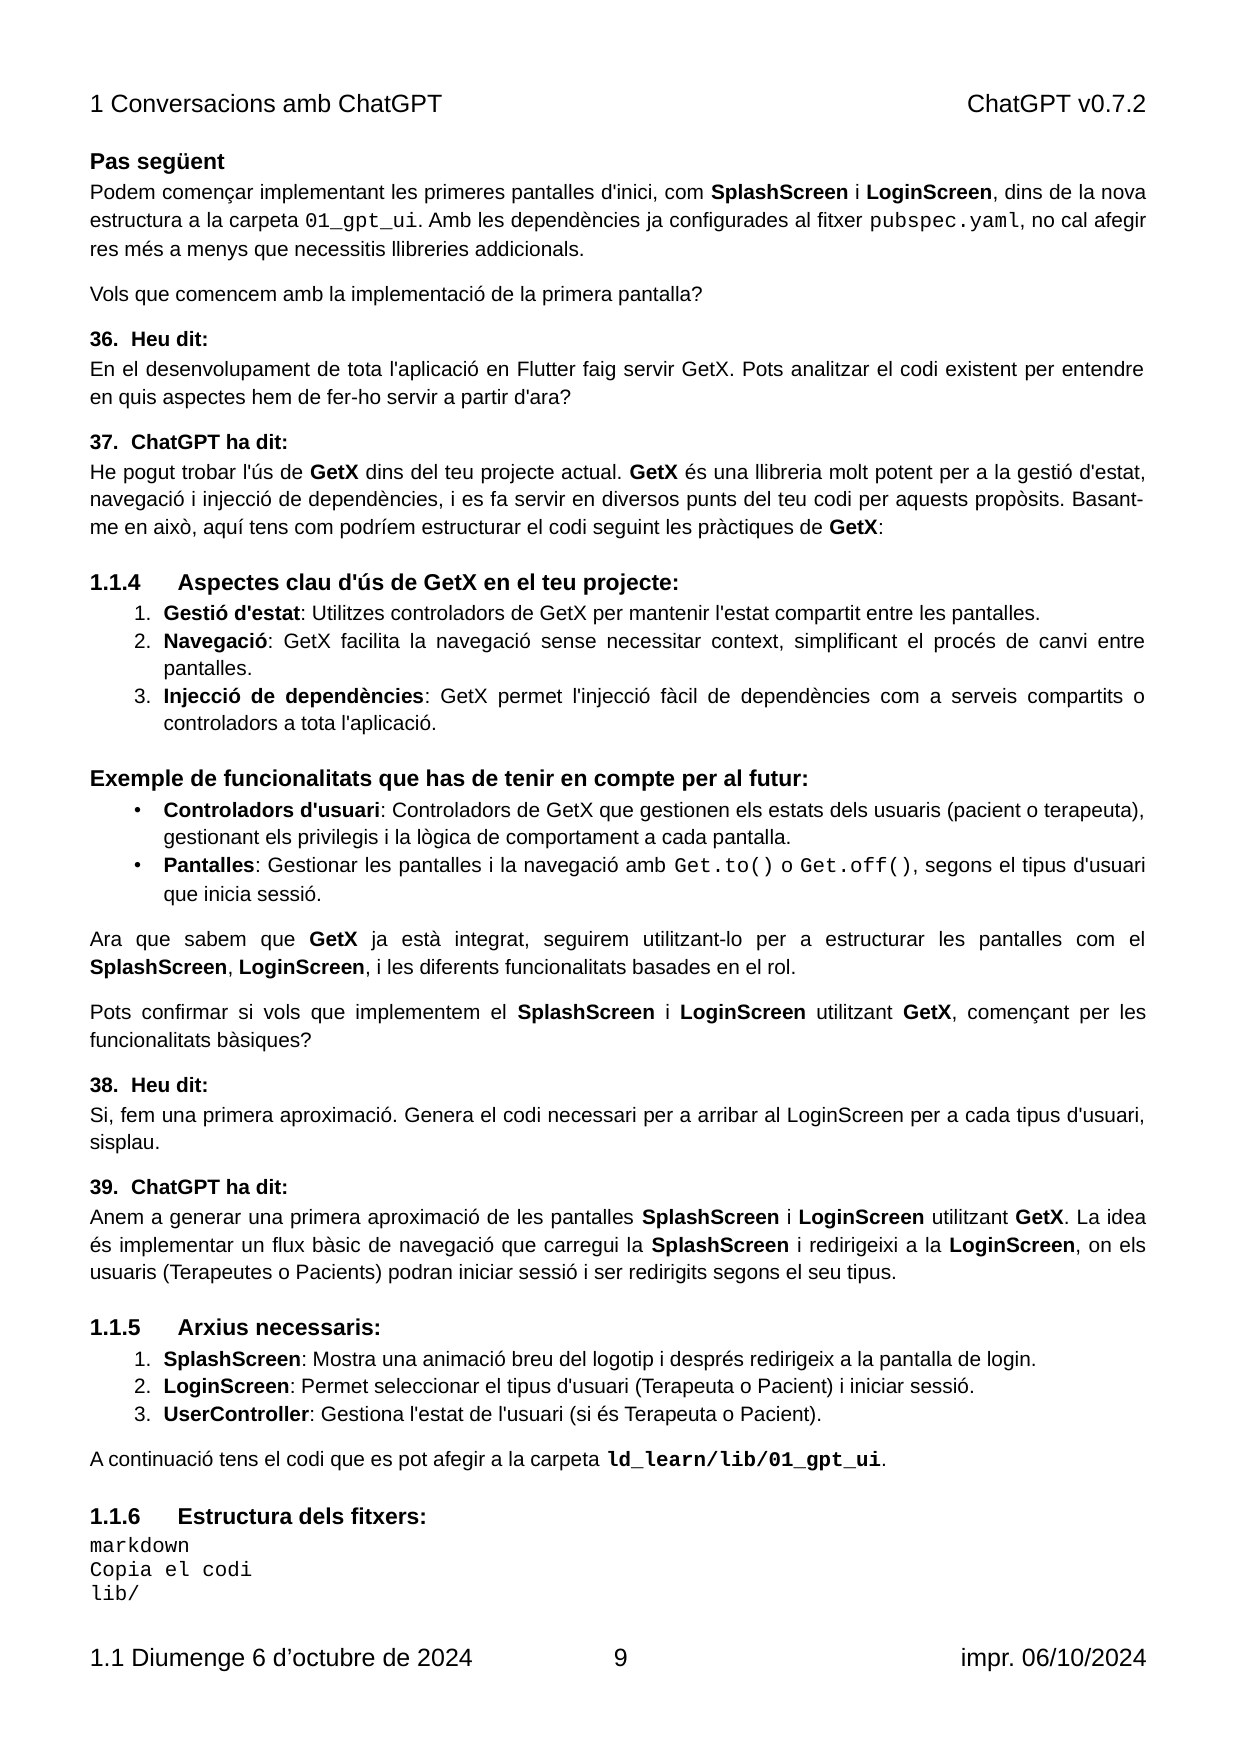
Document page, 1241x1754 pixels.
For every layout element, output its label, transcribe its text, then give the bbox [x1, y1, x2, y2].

text A continuació tens el codi que es pot afegir a la carpeta ld_learn/lib/01_gpt_ui. [89, 1447, 1146, 1472]
list LoginScreen: Permet seleccionar el tipus d'usuari (Terapeuta o Pacient) i iniciar sessió. [134, 1374, 1146, 1398]
subtitle Arxius necessaris: [89, 1314, 1146, 1341]
subtitle Exemple de funcionalitats que has de tenir en compte per al futur: [89, 765, 1146, 792]
subtitle Pas següent [89, 148, 1146, 174]
list ChatGPT ha dit: [89, 1175, 1146, 1199]
list Controladors d'usuari: Controladors de GetX que gestionen els estats dels usuaris (pacient o terapeuta), gestionant els privilegis i la lògica de comportament a cada pantalla. [134, 797, 1146, 849]
list Injecció de dependències: GetX permet l'injecció fàcil de dependències com a serveis compartits o controladors a tota l'aplicació. [134, 684, 1146, 735]
list Navegació: GetX facilita la navegació sense necessitar context, simplificant el procés de canvi entre pantalles. [134, 629, 1146, 680]
text Podem començar implementant les primeres pantalles d'inici, com SplashScreen i LoginScreen, dins de la nova estructura a la carpeta 01_gpt_ui. Amb les dependències ja configurades al fitxer pubspec.yaml, no cal afegir res més a menys que necessitis llibreries addicionals. [89, 180, 1146, 261]
subtitle Aspectes clau d'ús de GetX en el teu projecte: [89, 569, 1146, 595]
text Si, fem una primera aproximació. Genera el codi necessari per a arribar al LoginScreen per a cada tipus d'usuari, sisplau. [89, 1102, 1146, 1154]
text Anem a generar una primera aproximació de les pantalles SplashScreen i LoginScreen utilitzant GetX. La idea és implementar un flux bàsic de navegació que carregui la SplashScreen i redirigeixi a la LoginScreen, on els usuaris (Terapeutes o Pacients) podran iniciar sessió i ser redirigits segons el seu tipus. [89, 1205, 1146, 1284]
list UserController: Gestiona l'estat de l'usuari (si és Terapeuta o Pacient). [134, 1401, 1146, 1425]
text En el desenvolupament de tota l'aplicació en Flutter faig servir GetX. Pots analitzar el codi existent per entendre en quis aspectes hem de fer-ho servir a partir d'ara? [89, 357, 1146, 409]
text lib/ [89, 1582, 1146, 1606]
list Heu dit: [89, 327, 1146, 351]
text Ara que sabem que GetX ja està integrat, seguirem utilitzant-lo per a estructurar les pantalles com el SplashScreen, LoginScreen, i les diferents funcionalitats basades en el rol. [89, 927, 1146, 979]
text He pogut trobar l'ús de GetX dins del teu projecte actual. GetX és una llibreria molt potent per a la gestió d'estat, navegació i injecció de dependències, i es fa servir en diversos punts del teu codi per aquests propòsits. Basant-me en això, aquí tens com podríem estructurar el codi seguint les pràctiques de GetX: [89, 460, 1146, 539]
text markdown [89, 1535, 1146, 1559]
list Gestió d'estat: Utilitzes controladors de GetX per mantenir l'estat compartit entre les pantalles. [134, 601, 1146, 625]
text Copia el codi [89, 1559, 1146, 1582]
text Pots confirmar si vols que implementem el SplashScreen i LoginScreen utilitzant GetX, començant per les funcionalitats bàsiques? [89, 1000, 1146, 1051]
list ChatGPT ha dit: [89, 430, 1146, 454]
list Heu dit: [89, 1073, 1146, 1097]
subtitle Estructura dels fitxers: [89, 1503, 1146, 1529]
list Pantalles: Gestionar les pantalles i la navegació amb Get.to() o Get.off(), segons el tipus d'usuari que inicia sessió. [134, 853, 1146, 906]
text Vols que comencem amb la implementació de la primera pantalla? [89, 282, 1146, 306]
list SplashScreen: Mostra una animació breu del logotip i després redirigeix a la pantalla de login. [134, 1346, 1146, 1370]
